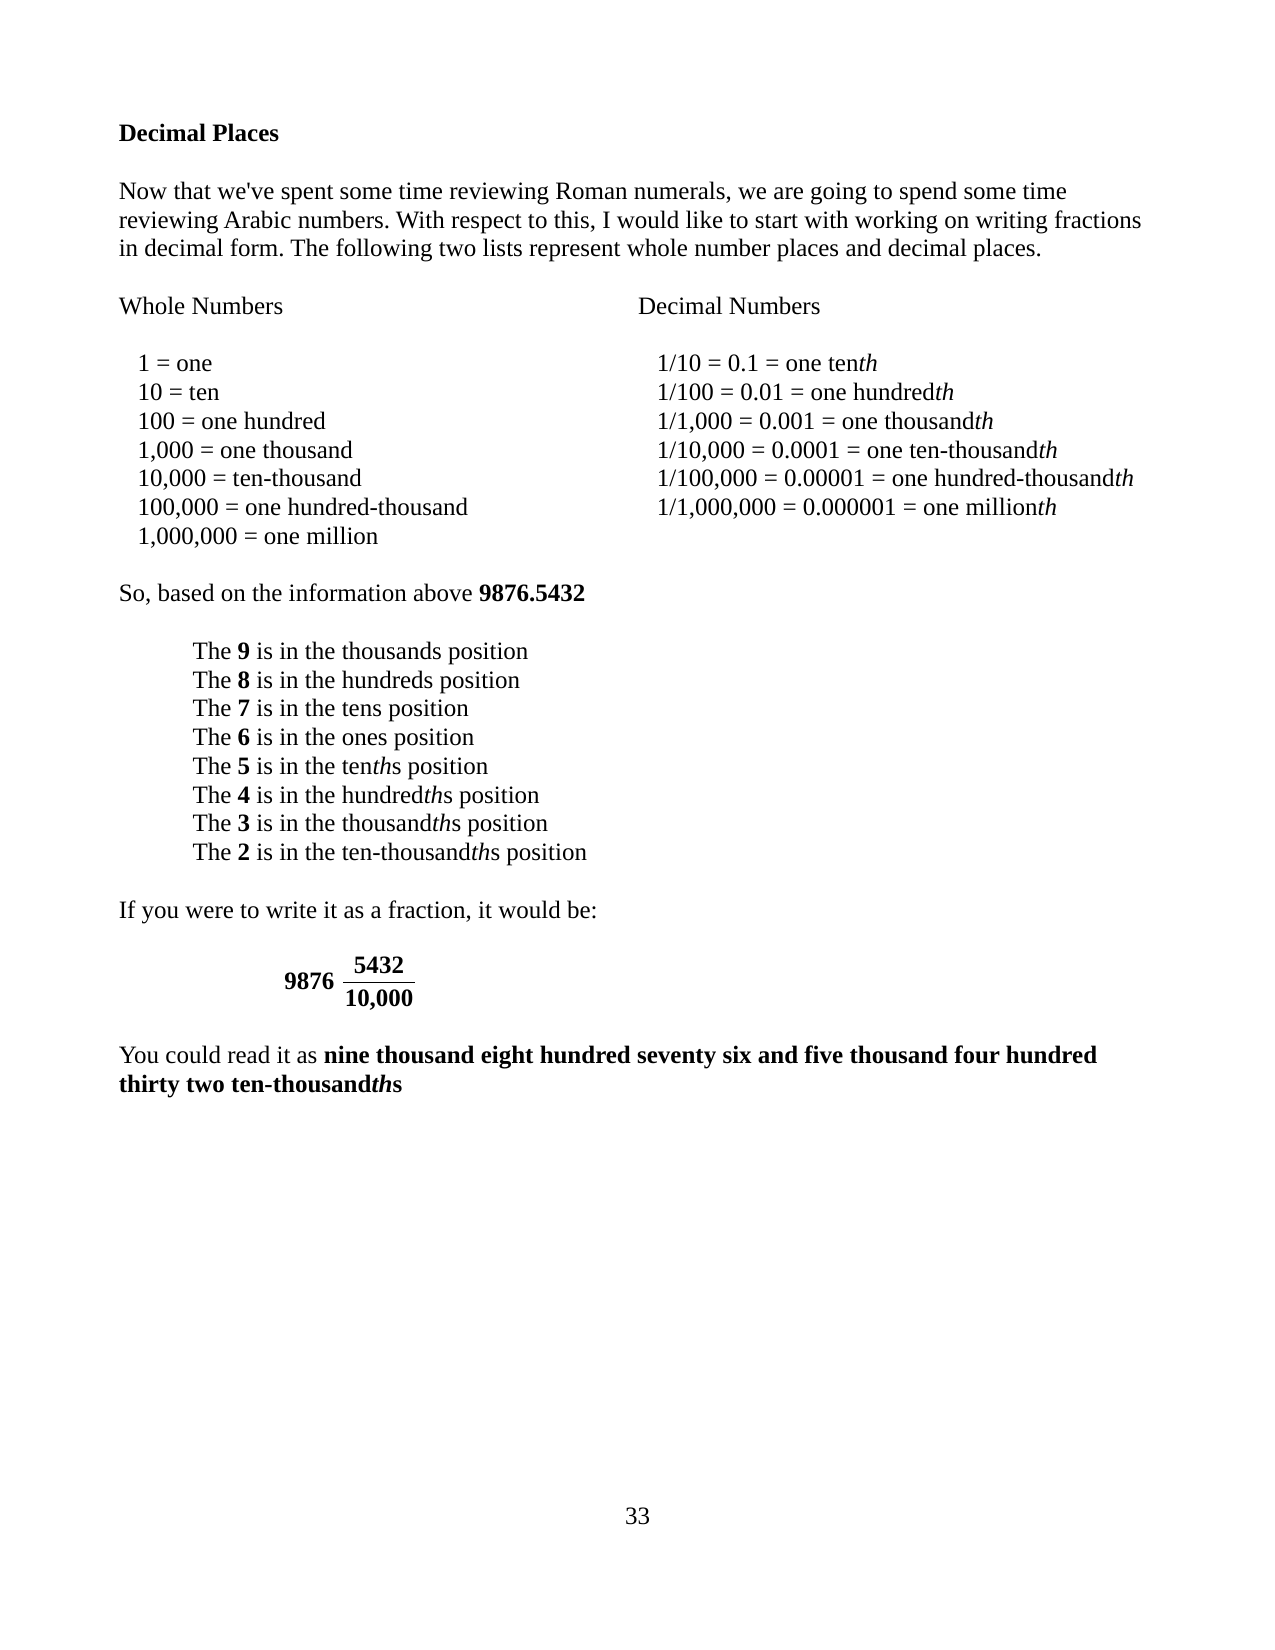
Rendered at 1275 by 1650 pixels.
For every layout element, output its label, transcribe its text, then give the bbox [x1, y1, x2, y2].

text The 8 is in the hundreds position [192, 665, 1156, 693]
text The 7 is in the tens position [192, 693, 1156, 722]
text Decimal Places [118, 118, 1156, 147]
text If you were to write it as a fraction, it would be: [118, 895, 1156, 923]
text You could read it as nine thousand eight hundred seventy six and five thousand four hundred thirty two ten-thousandths [118, 1040, 1156, 1098]
text The 2 is in the ten-thousandths position [192, 837, 1156, 866]
text The 6 is in the ones position [192, 722, 1156, 751]
text The 5 is in the tenths position [192, 751, 1156, 780]
text The 3 is in the thousandths position [192, 808, 1156, 837]
text The 4 is in the hundredths position [192, 780, 1156, 808]
text So, based on the information above 9876.5432 [118, 578, 1156, 607]
table_header Decimal Numbers 1/10 = 0.1 = one tenth 1/100 = 0.01 = one hundredth 1/1,000 = 0.001 = one thousandth 1/10,000 = 0.0001 = one ten-thousandth 1/100,000 = 0.00001 = one hundred-thousandth 1/1,000,000 = 0.000001 = one millionth [638, 291, 1156, 550]
text Now that we've spent some time reviewing Roman numerals, we are going to spend some time reviewing Arabic numbers. With respect to this, I would like to start with working on writing fractions in decimal form. The following two lists represent whole number places and decimal places. [118, 176, 1156, 262]
table_header Whole Numbers 1 = one 10 = ten 100 = one hundred 1,000 = one thousand 10,000 = ten-thousand 100,000 = one hundred-thousand 1,000,000 = one million [119, 291, 638, 550]
text The 9 is in the thousands position [192, 636, 1156, 665]
